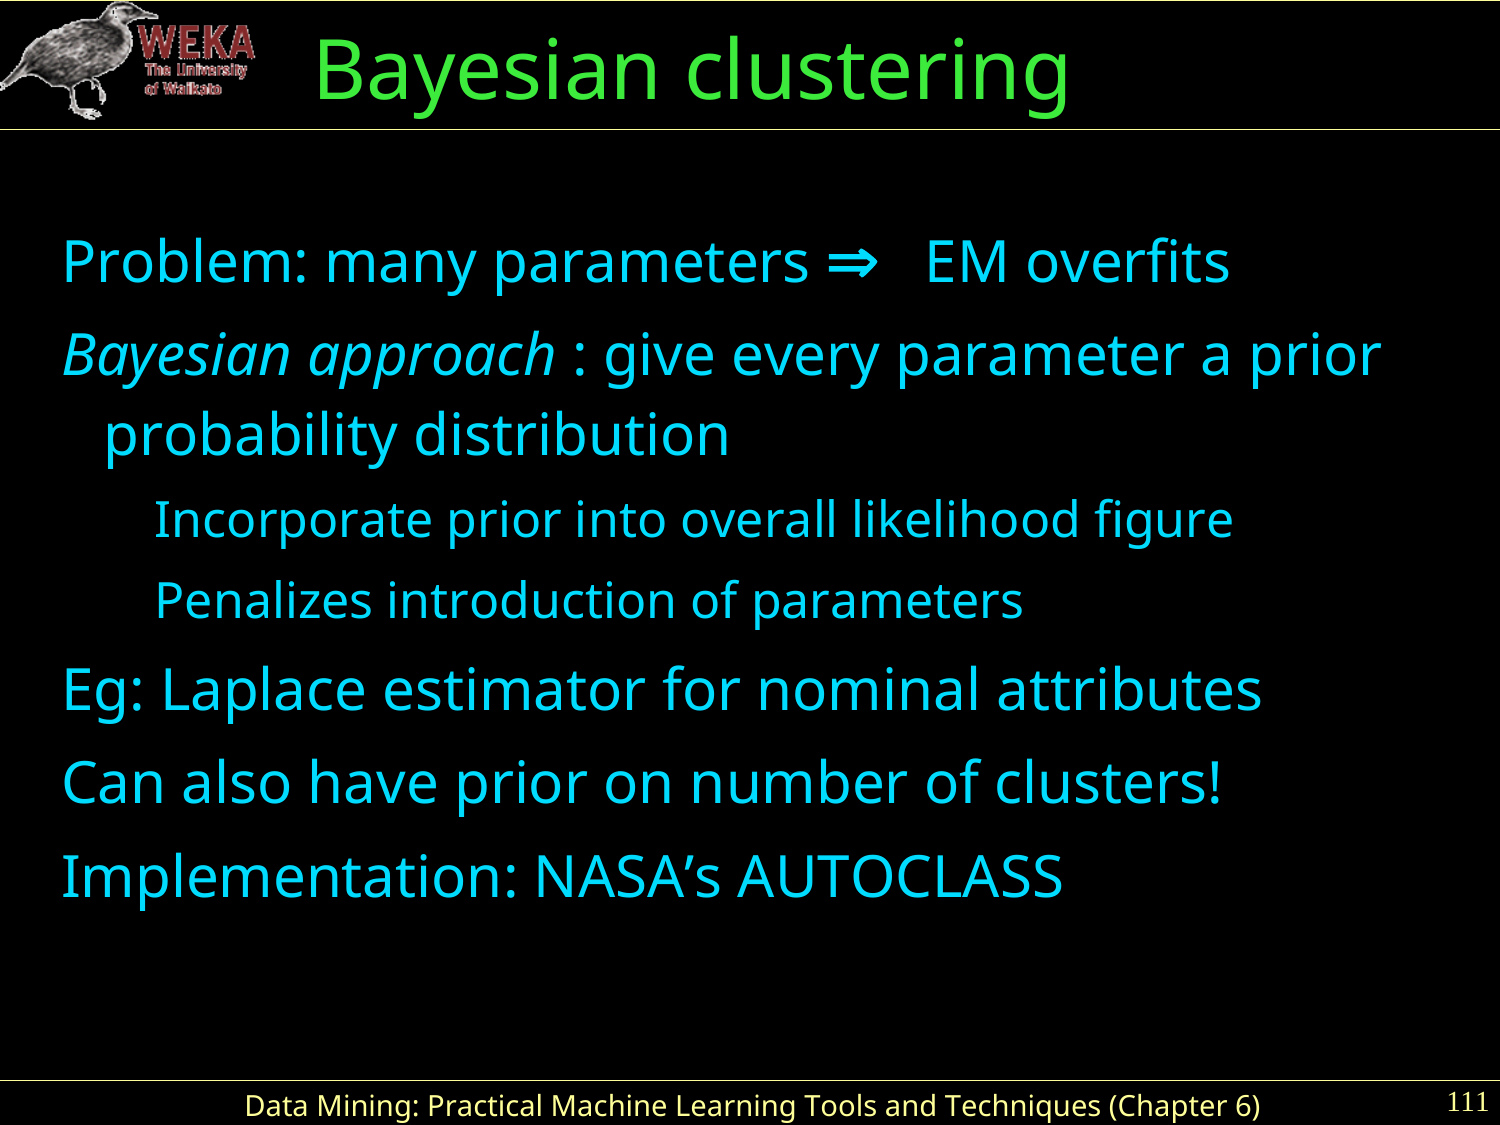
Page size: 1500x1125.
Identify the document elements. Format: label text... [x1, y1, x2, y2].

picture [0, 1, 266, 129]
list Problem: many parameters  EM overfits Bayesian approach : give every parameter a prior probability distribution Incorporate prior into overall likelihood figure Penalizes introduction of parameters Eg: Laplace estimator for nominal attributes Can also have prior on number of clusters! Implementation: NASA’s AUTOCLASS [46, 212, 1439, 888]
title Bayesian clustering [297, 0, 1500, 148]
